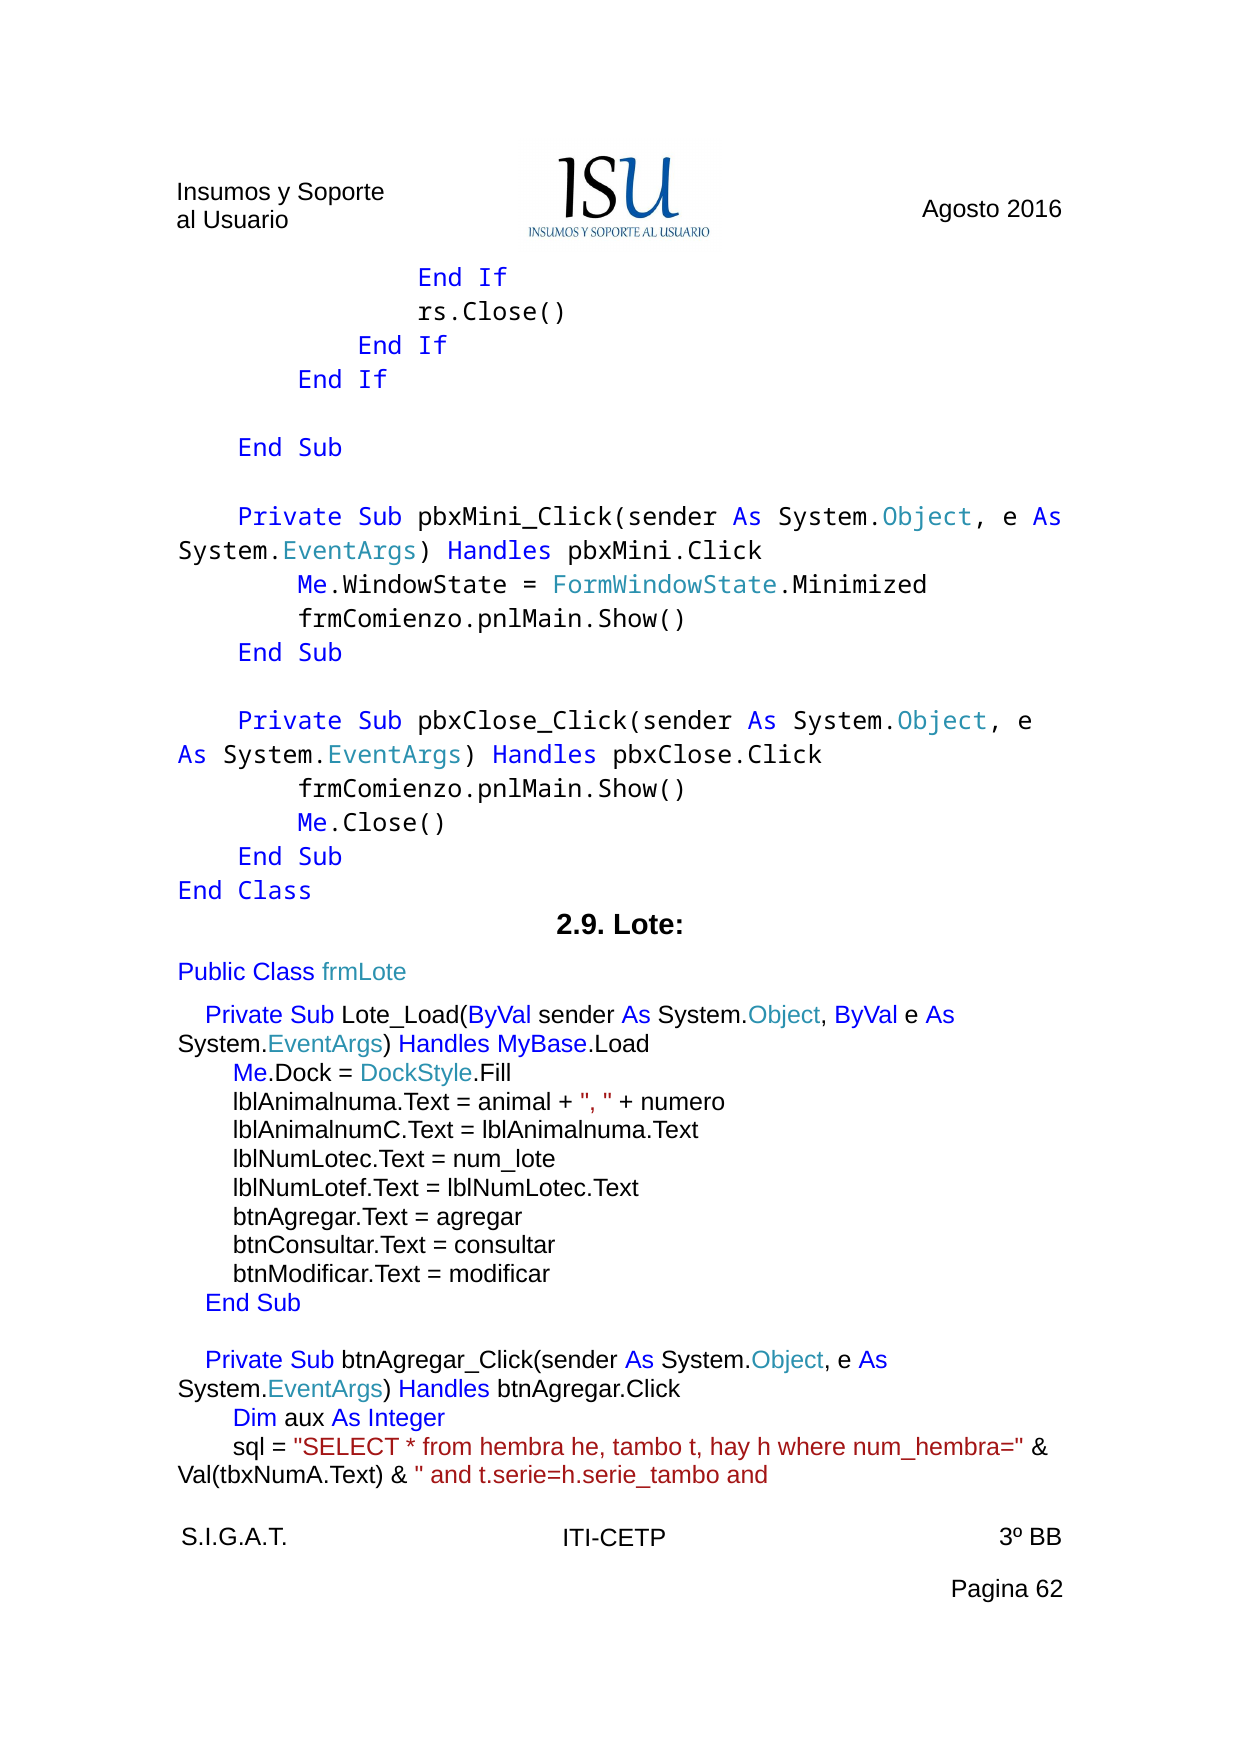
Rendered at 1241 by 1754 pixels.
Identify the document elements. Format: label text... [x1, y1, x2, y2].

text lblNumLotec.Text = num_lote [177, 1144, 1063, 1173]
text End Sub [177, 430, 1063, 464]
text btnModificar.Text = modificar [177, 1259, 1063, 1288]
text Dim aux As Integer [177, 1403, 1063, 1432]
text Private Sub Lote_Load(ByVal sender As System.Object, ByVal e As System.EventArgs) Handles MyBase.Load [177, 1000, 1063, 1058]
text Me.WindowState = FormWindowState.Minimized [177, 566, 1063, 600]
picture [517, 138, 723, 252]
text Me.Close() [177, 805, 1063, 839]
text btnConsultar.Text = consultar [177, 1230, 1063, 1259]
text Public Class frmLote [177, 957, 1063, 986]
text lblAnimalnumC.Text = lblAnimalnuma.Text [177, 1115, 1063, 1144]
text End If [177, 328, 1063, 362]
text End Sub [177, 839, 1063, 873]
text Private Sub btnAgregar_Click(sender As System.Object, e As System.EventArgs) Handles btnAgregar.Click [177, 1345, 1063, 1403]
text Private Sub pbxMini_Click(sender As System.Object, e As System.EventArgs) Handles pbxMini.Click [177, 498, 1063, 566]
text Me.Dock = DockStyle.Fill [177, 1058, 1063, 1087]
text Private Sub pbxClose_Click(sender As System.Object, e As System.EventArgs) Handles pbxClose.Click [177, 703, 1063, 771]
text 2.9. Lote: [177, 907, 1063, 941]
text End Sub [177, 634, 1063, 668]
text End If [177, 260, 1063, 294]
text btnAgregar.Text = agregar [177, 1202, 1063, 1230]
text rs.Close() [177, 294, 1063, 328]
text lblNumLotef.Text = lblNumLotec.Text [177, 1173, 1063, 1202]
text End Sub [177, 1288, 1063, 1317]
text sql = "SELECT * from hembra he, tambo t, hay h where num_hembra=" & Val(tbxNumA.Text) & " and t.serie=h.serie_tambo and [177, 1432, 1063, 1489]
text frmComienzo.pnlMain.Show() [177, 771, 1063, 805]
text frmComienzo.pnlMain.Show() [177, 600, 1063, 634]
text End If [177, 362, 1063, 396]
text lblAnimalnuma.Text = animal + ", " + numero [177, 1087, 1063, 1115]
text End Class [177, 873, 1063, 907]
